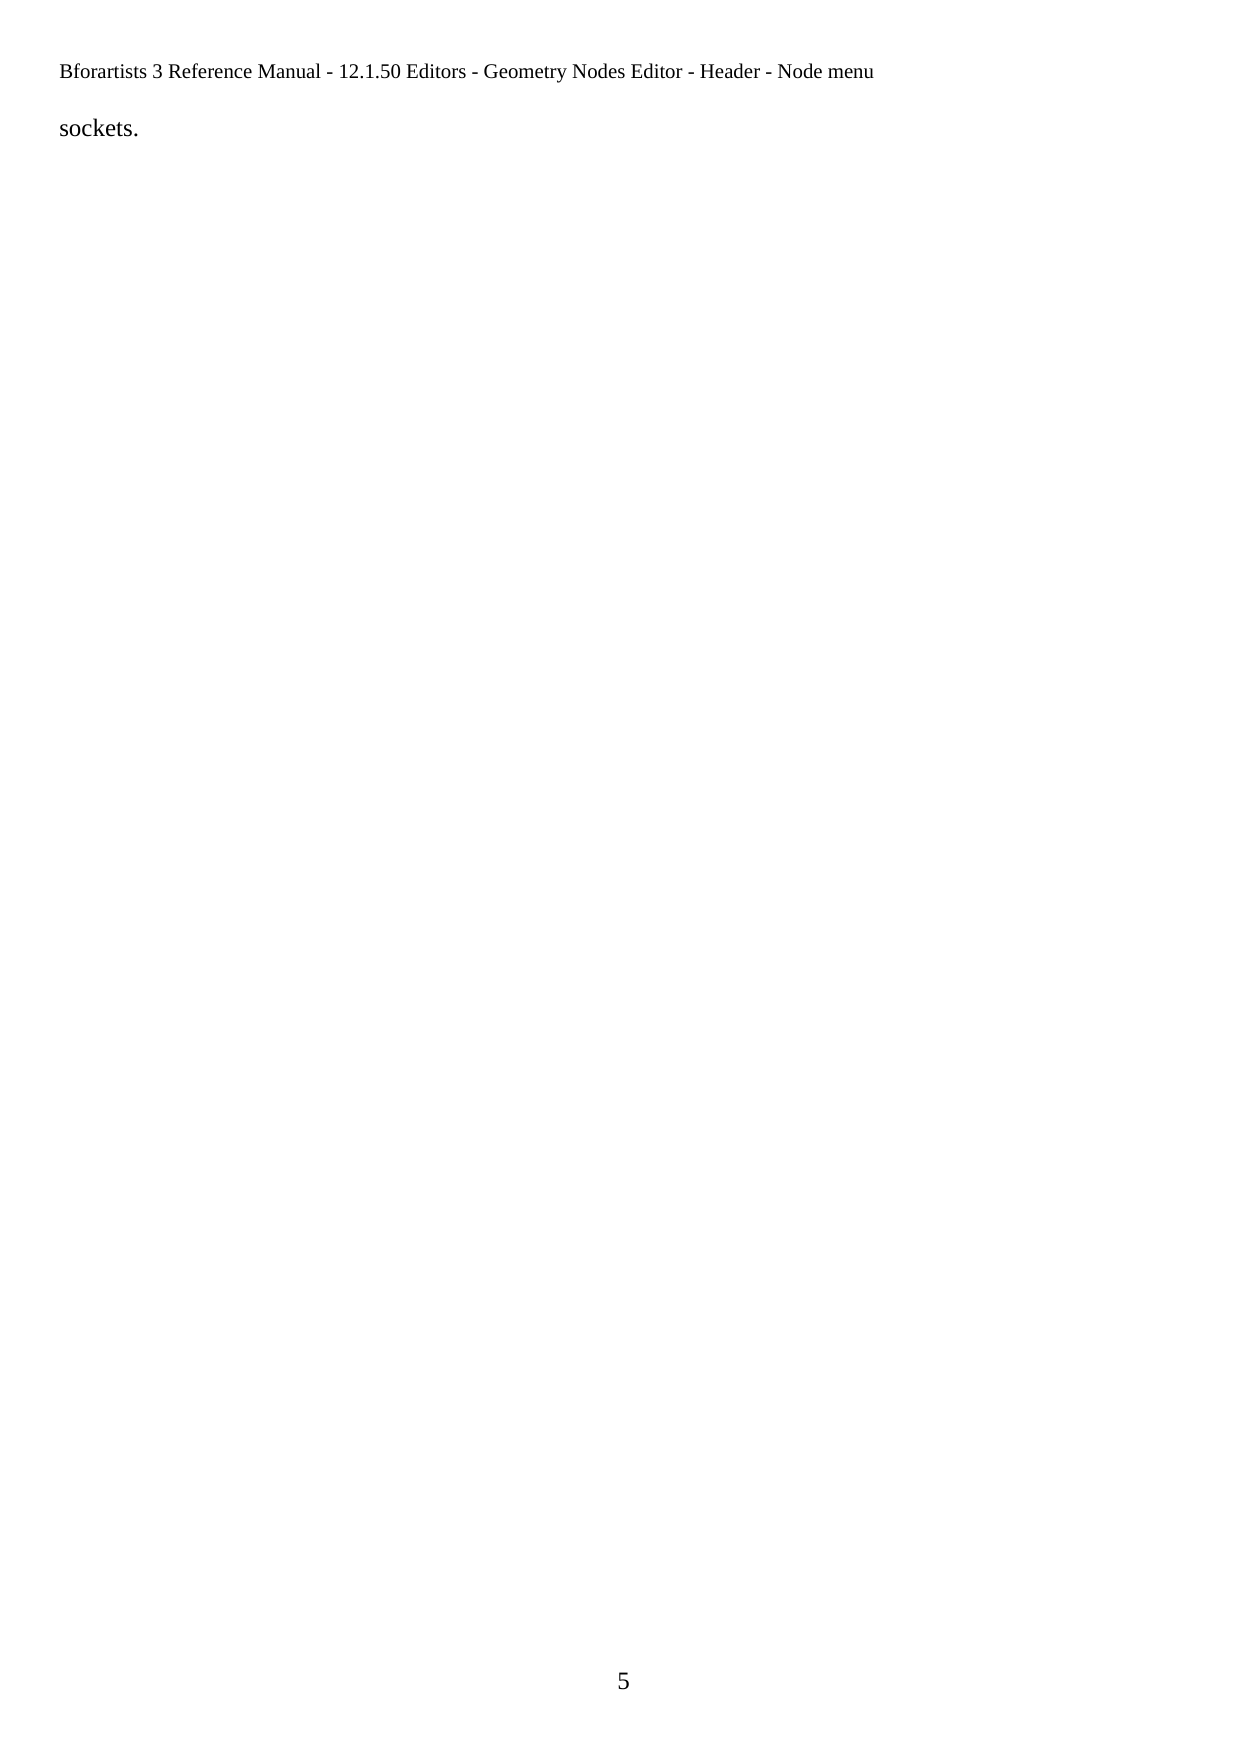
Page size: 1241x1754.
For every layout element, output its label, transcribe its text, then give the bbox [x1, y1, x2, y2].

text sockets. [59, 113, 1181, 141]
